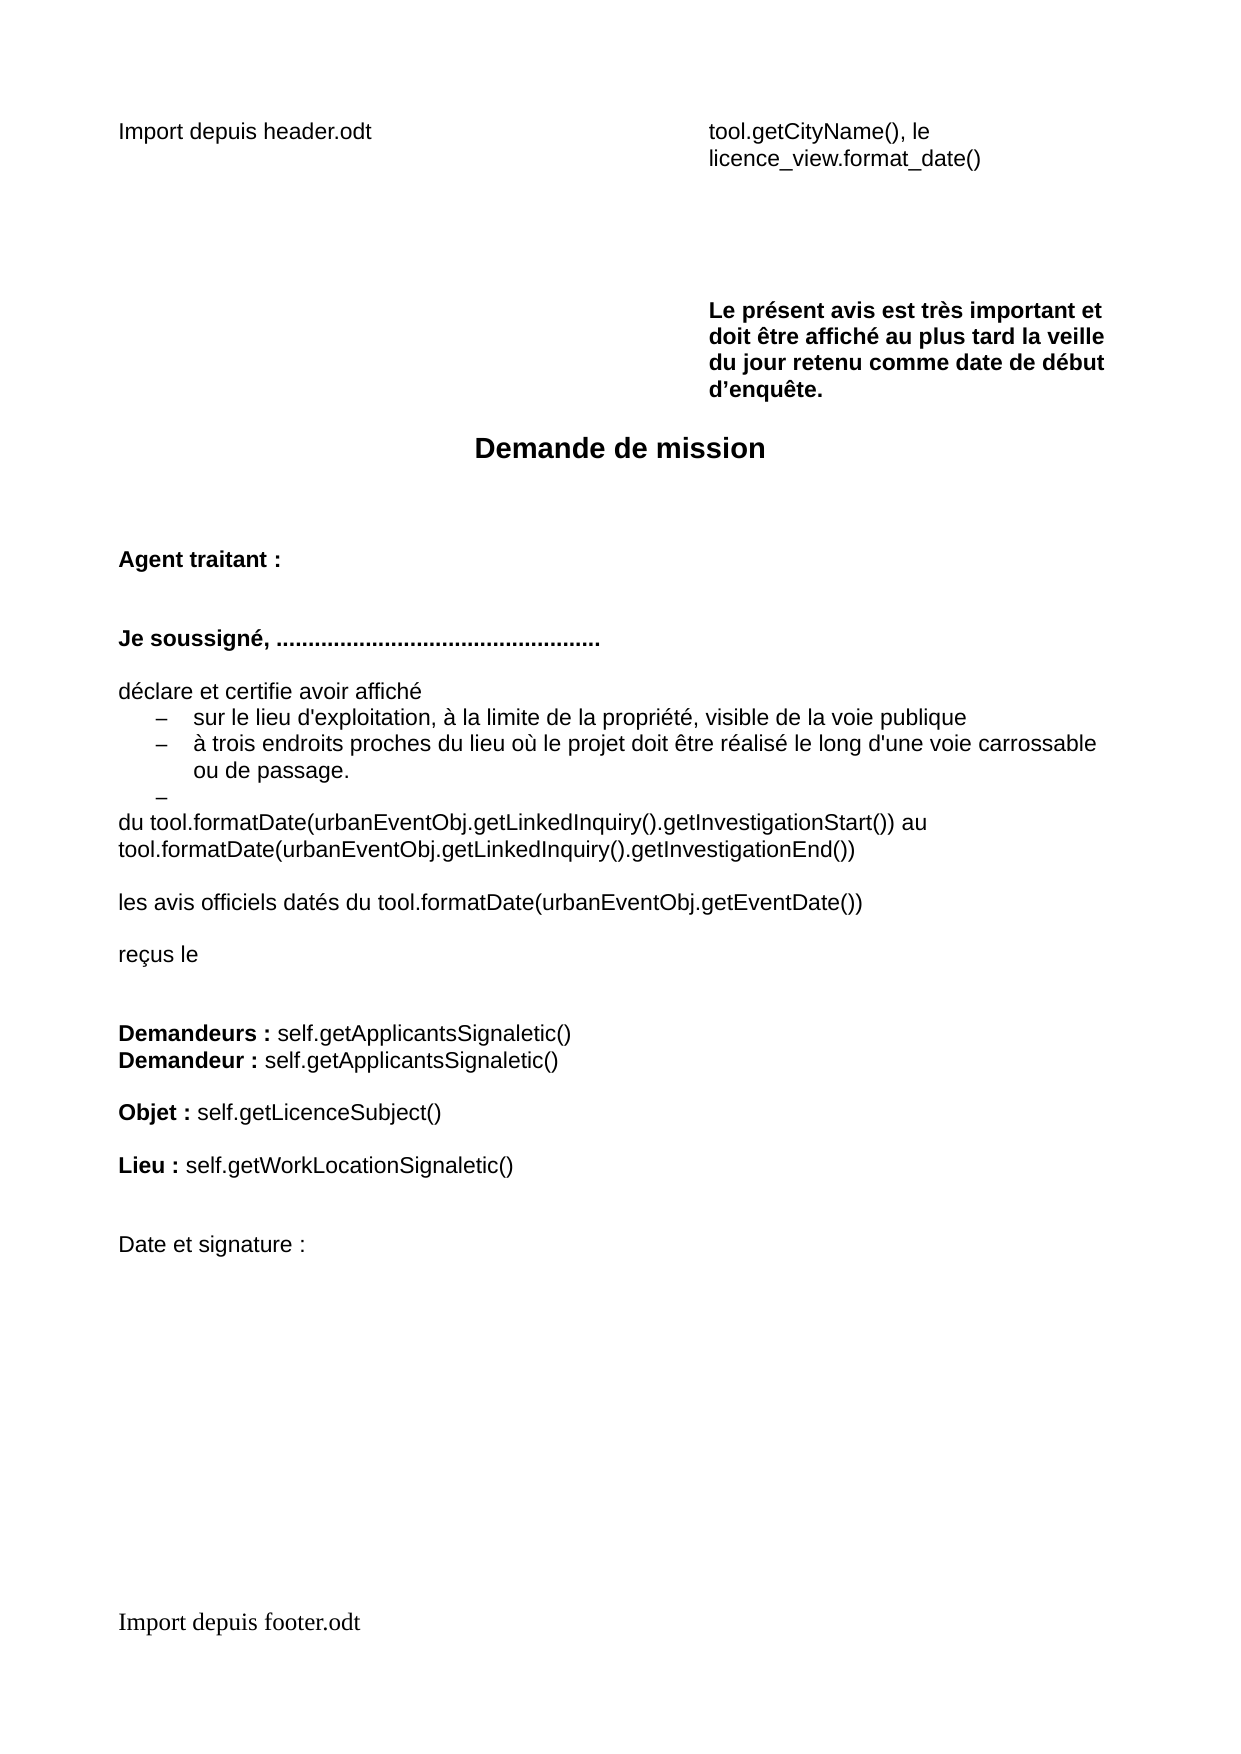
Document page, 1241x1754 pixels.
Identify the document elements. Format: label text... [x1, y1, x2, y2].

text les avis officiels datés du tool.formatDate(urbanEventObj.getEventDate()) [118, 888, 1122, 915]
text Demandeur : self.getApplicantsSignaletic() [118, 1047, 1122, 1073]
text Date et signature : [118, 1231, 1122, 1257]
text Objet : self.getLicenceSubject() [118, 1099, 1122, 1126]
text Lieu : self.getWorkLocationSignaletic() [118, 1152, 1122, 1178]
list à trois endroits proches du lieu où le projet doit être réalisé le long d'une voie carrossable ou de passage. [156, 730, 1122, 783]
table_header Import depuis header.odt [118, 118, 708, 402]
text du tool.formatDate(urbanEventObj.getLinkedInquiry().getInvestigationStart()) au tool.formatDate(urbanEventObj.getLinkedInquiry().getInvestigationEnd()) [118, 809, 1122, 862]
text Agent traitant : [118, 546, 1122, 572]
text Demandeurs : self.getApplicantsSignaletic() [118, 1020, 1122, 1047]
text déclare et certifie avoir affiché [118, 678, 1122, 704]
title Demande de mission [118, 431, 1122, 464]
list sur le lieu d'exploitation, à la limite de la propriété, visible de la voie publique [156, 704, 1122, 730]
table_header tool.getCityName(), le licence_view.format_date() Le présent avis est très important et doit être affiché au plus tard la veille du jour retenu comme date de début d’enquête. [709, 118, 1123, 402]
text reçus le [118, 941, 1122, 967]
text Je soussigné, ................................................... [118, 625, 1122, 651]
